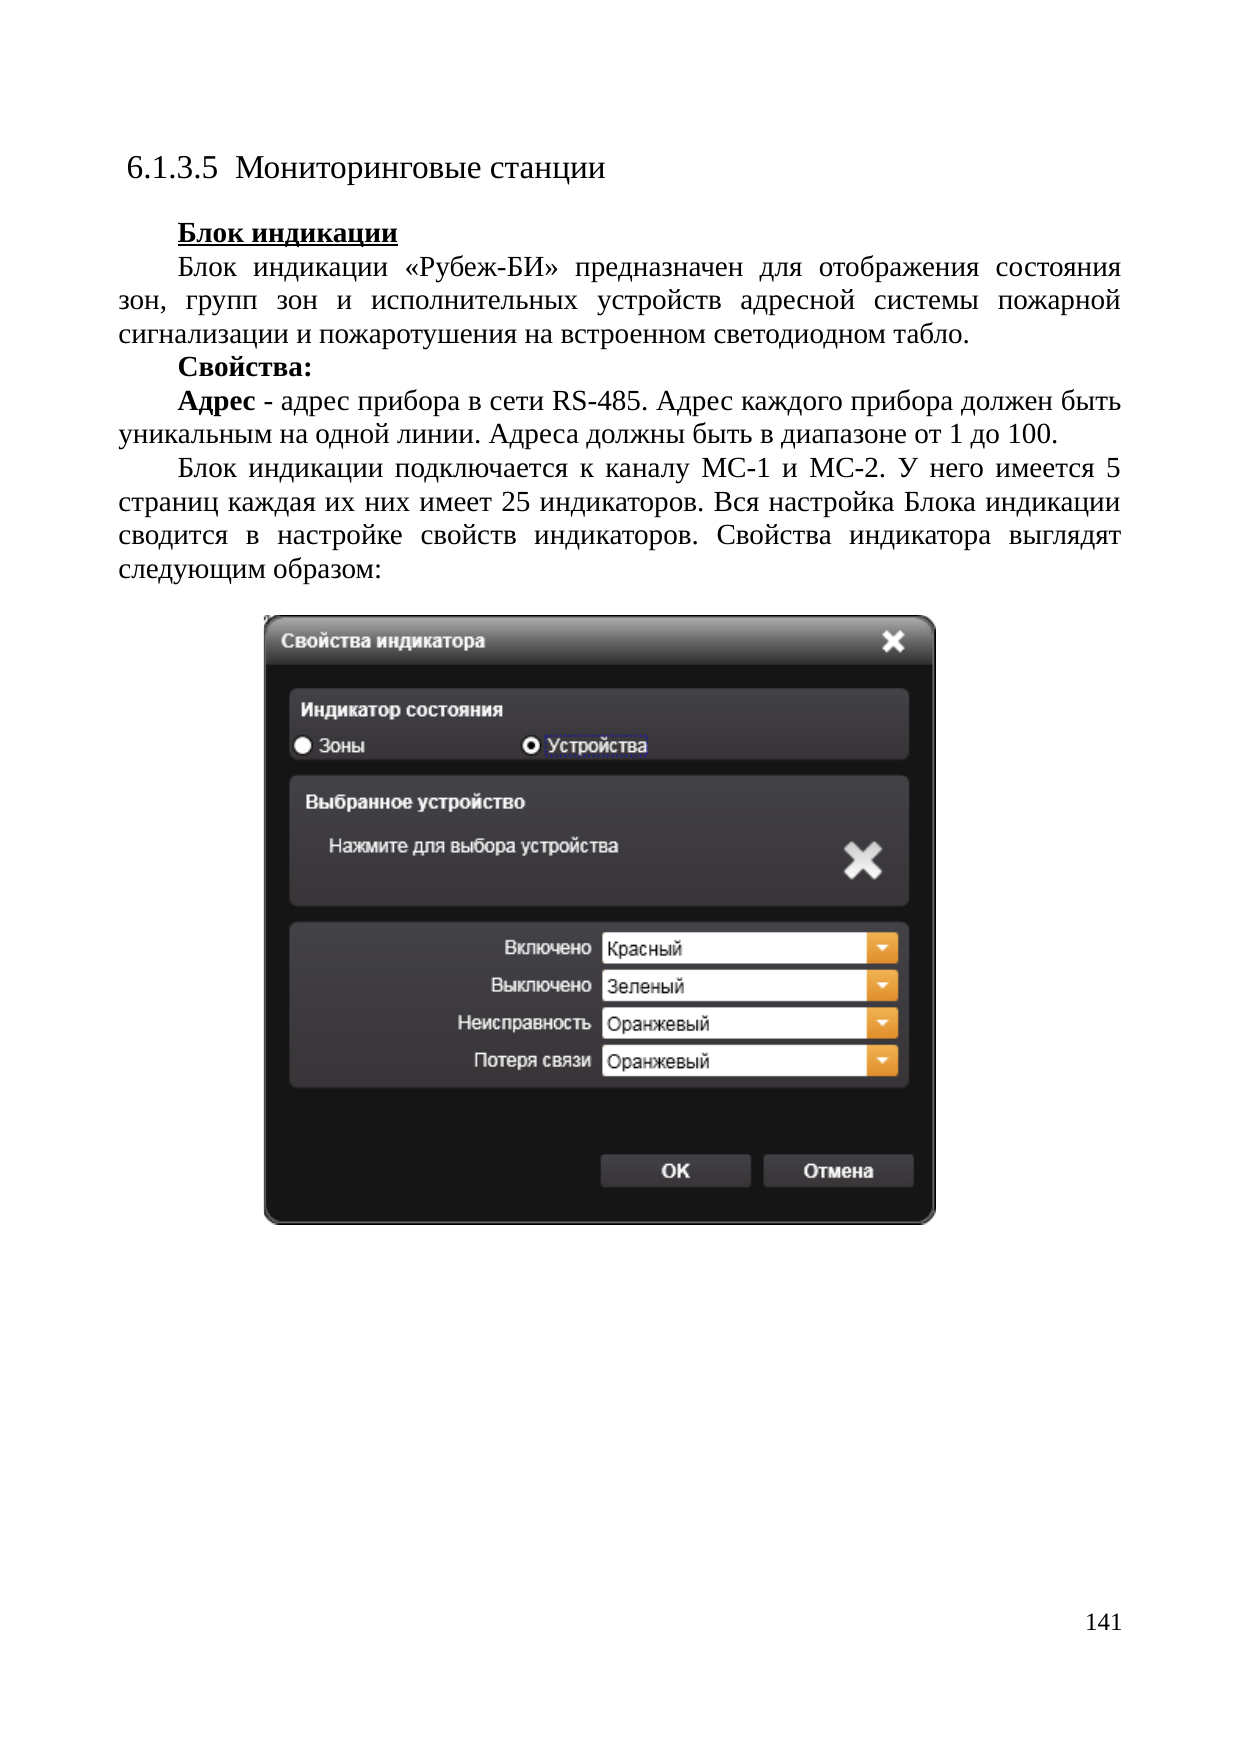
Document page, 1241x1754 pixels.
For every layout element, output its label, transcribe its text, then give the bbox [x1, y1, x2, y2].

picture [263, 615, 936, 1225]
text Блок индикации «Рубеж-БИ» предназначен для отображения состояния зон, групп зон и исполнительных устройств адресной системы пожарной сигнализации и пожаротушения на встроенном светодиодном табло. [118, 249, 1122, 349]
text Свойства: [118, 349, 1122, 383]
text Адрес - адрес прибора в сети RS-485. Адрес каждого прибора должен быть уникальным на одной линии. Адреса должны быть в диапазоне от 1 до 100. [118, 383, 1122, 450]
text Блок индикации подключается к каналу МС-1 и МС-2. У него имеется 5 страниц каждая их них имеет 25 индикаторов. Вся настройка Блока индикации сводится в настройке свойств индикаторов. Свойства индикатора выглядят следующим образом: [118, 450, 1122, 584]
subtitle Мониторинговые станции [118, 148, 1122, 186]
text Блок индикации [118, 215, 1122, 249]
